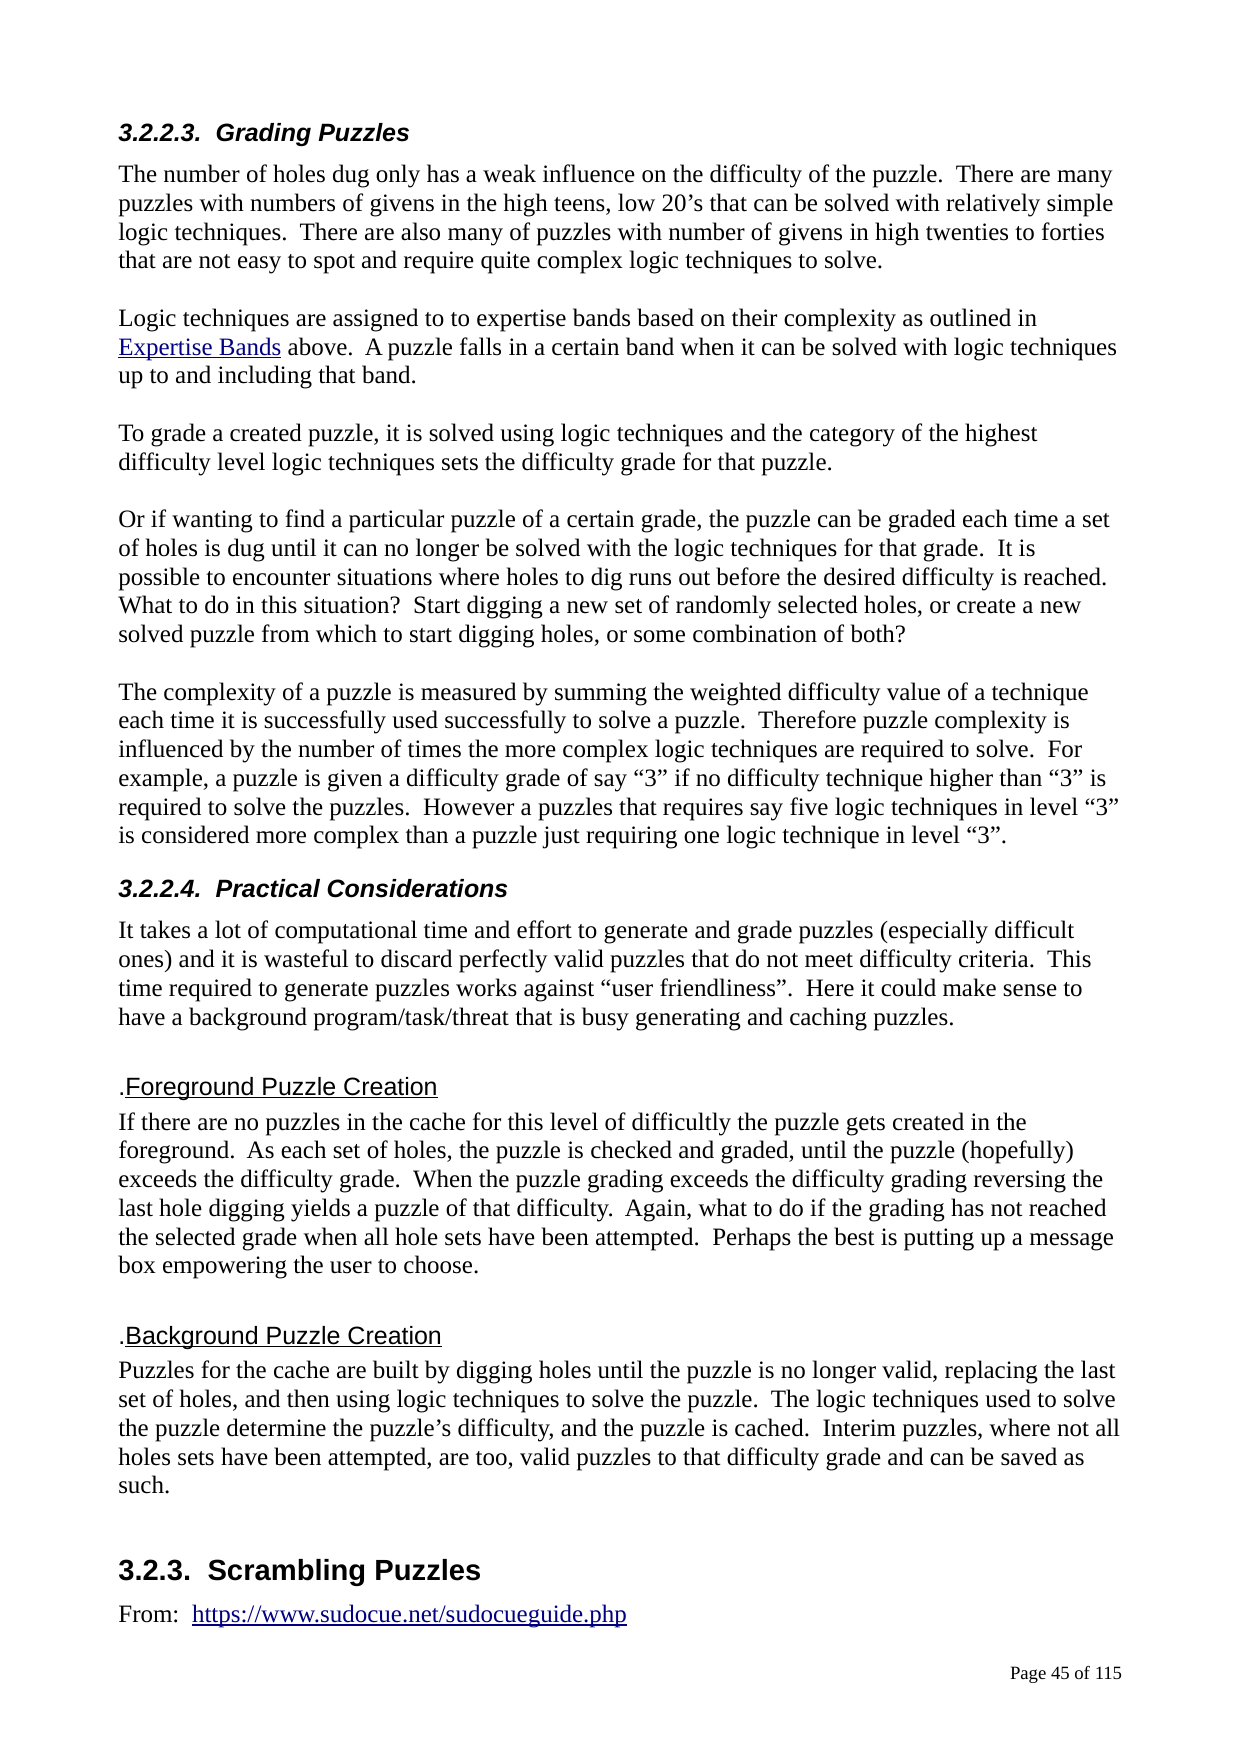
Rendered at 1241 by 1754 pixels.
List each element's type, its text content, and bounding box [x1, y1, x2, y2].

subtitle Practical Considerations [118, 874, 1122, 903]
subtitle Scrambling Puzzles [118, 1553, 1122, 1587]
text Logic techniques are assigned to to expertise bands based on their complexity as outlined in Expertise Bands above. A puzzle falls in a certain band when it can be solved with logic techniques up to and including that band. [118, 303, 1122, 389]
text The complexity of a puzzle is measured by summing the weighted difficulty value of a technique each time it is successfully used successfully to solve a puzzle. Therefore puzzle complexity is influenced by the number of times the more complex logic techniques are required to solve. For example, a puzzle is given a difficulty grade of say “3” if no difficulty technique higher than “3” is required to solve the puzzles. However a puzzles that requires say five logic techniques in level “3” is considered more complex than a puzzle just requiring one logic technique in level “3”. [118, 677, 1122, 849]
text It takes a lot of computational time and effort to generate and grade puzzles (especially difficult ones) and it is wasteful to discard perfectly valid puzzles that do not meet difficulty criteria. This time required to generate puzzles works against “user friendliness”. Here it could make sense to have a background program/task/threat that is busy generating and caching puzzles. [118, 916, 1122, 1031]
text The number of holes dug only has a weak influence on the difficulty of the puzzle. There are many puzzles with numbers of givens in the high teens, low 20’s that can be solved with relatively simple logic techniques. There are also many of puzzles with number of givens in high twenties to forties that are not easy to spot and require quite complex logic techniques to solve. [118, 159, 1122, 274]
subtitle Foreground Puzzle Creation [118, 1072, 1122, 1101]
text From: https://www.sudocue.net/sudocueguide.php [118, 1599, 1122, 1628]
subtitle Grading Puzzles [118, 118, 1122, 147]
text Or if wanting to find a particular puzzle of a certain grade, the puzzle can be graded each time a set of holes is dug until it can no longer be solved with the logic techniques for that grade. It is possible to encounter situations where holes to dig runs out before the desired difficulty is reached. What to do in this situation? Start digging a new set of randomly selected holes, or create a new solved puzzle from which to start digging holes, or some combination of both? [118, 504, 1122, 648]
text If there are no puzzles in the cache for this level of difficultly the puzzle gets created in the foreground. As each set of holes, the puzzle is checked and graded, until the puzzle (hopefully) exceeds the difficulty grade. When the puzzle grading exceeds the difficulty grading reversing the last hole digging yields a puzzle of that difficulty. Again, what to do if the grading has not reached the selected grade when all hole sets have been attempted. Perhaps the best is putting up a message box empowering the user to choose. [118, 1107, 1122, 1279]
text Puzzles for the cache are built by digging holes until the puzzle is no longer valid, replacing the last set of holes, and then using logic techniques to solve the puzzle. The logic techniques used to solve the puzzle determine the puzzle’s difficulty, and the puzzle is cached. Interim puzzles, where not all holes sets have been attempted, are too, valid puzzles to that difficulty grade and can be saved as such. [118, 1356, 1122, 1499]
text To grade a created puzzle, it is solved using logic techniques and the category of the highest difficulty level logic techniques sets the difficulty grade for that puzzle. [118, 418, 1122, 476]
subtitle Background Puzzle Creation [118, 1321, 1122, 1349]
